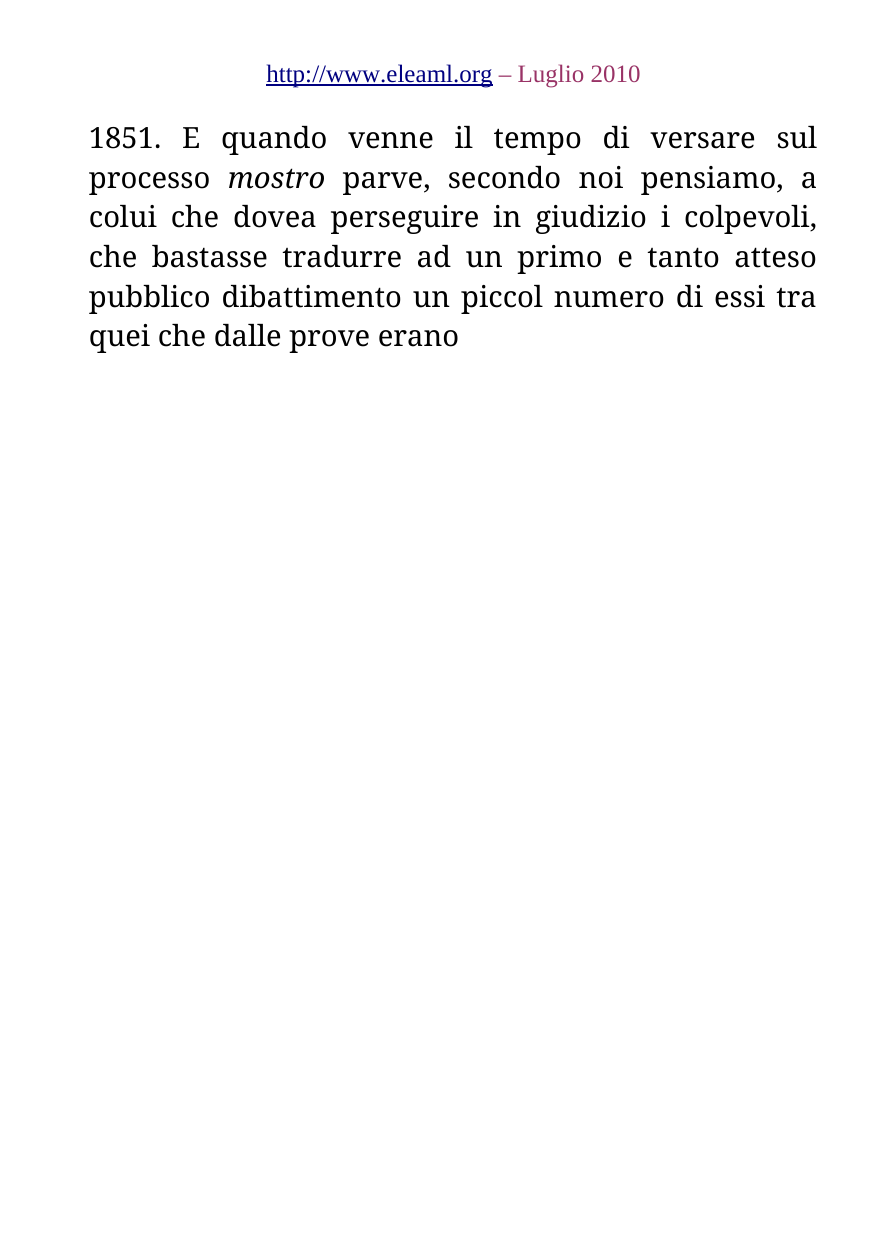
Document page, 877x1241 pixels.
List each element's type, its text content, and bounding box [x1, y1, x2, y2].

text 1851. E quando venne il tempo di versare sul processo mostro parve, secondo noi pensiamo, a colui che dovea perseguire in giudizio i colpevoli, che bastasse tradurre ad un primo e tanto atteso pubblico dibattimento un piccol numero di essi tra quei che dalle prove erano [89, 117, 818, 355]
